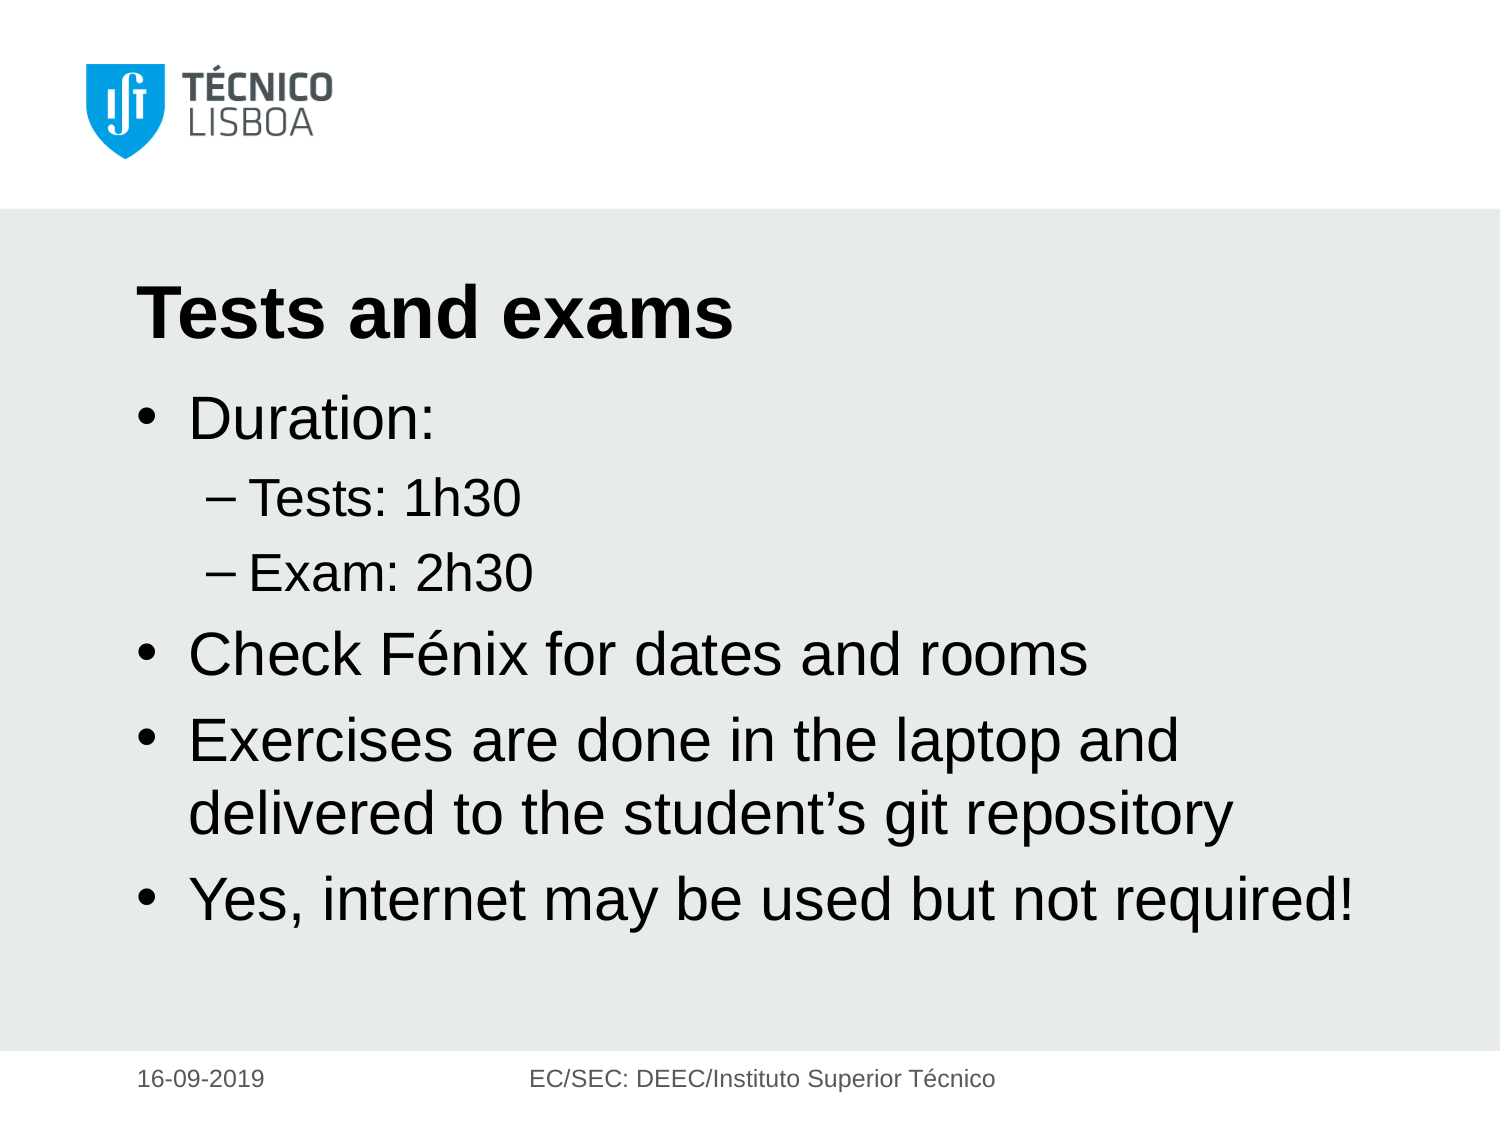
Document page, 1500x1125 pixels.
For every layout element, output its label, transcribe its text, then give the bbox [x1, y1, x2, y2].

slide_number 16-09-2019 [121, 1052, 425, 1103]
title Tests and exams [121, 237, 1378, 370]
list Duration: Tests: 1h30 Exam: 2h30 Check Fénix for dates and rooms Exercises are done in the laptop and delivered to the student’s git repository Yes, internet may be used but not required! [121, 370, 1378, 976]
picture [0, 0, 1500, 1125]
footer EC/SEC: DEEC/Instituto Superior Técnico [512, 1052, 1021, 1103]
